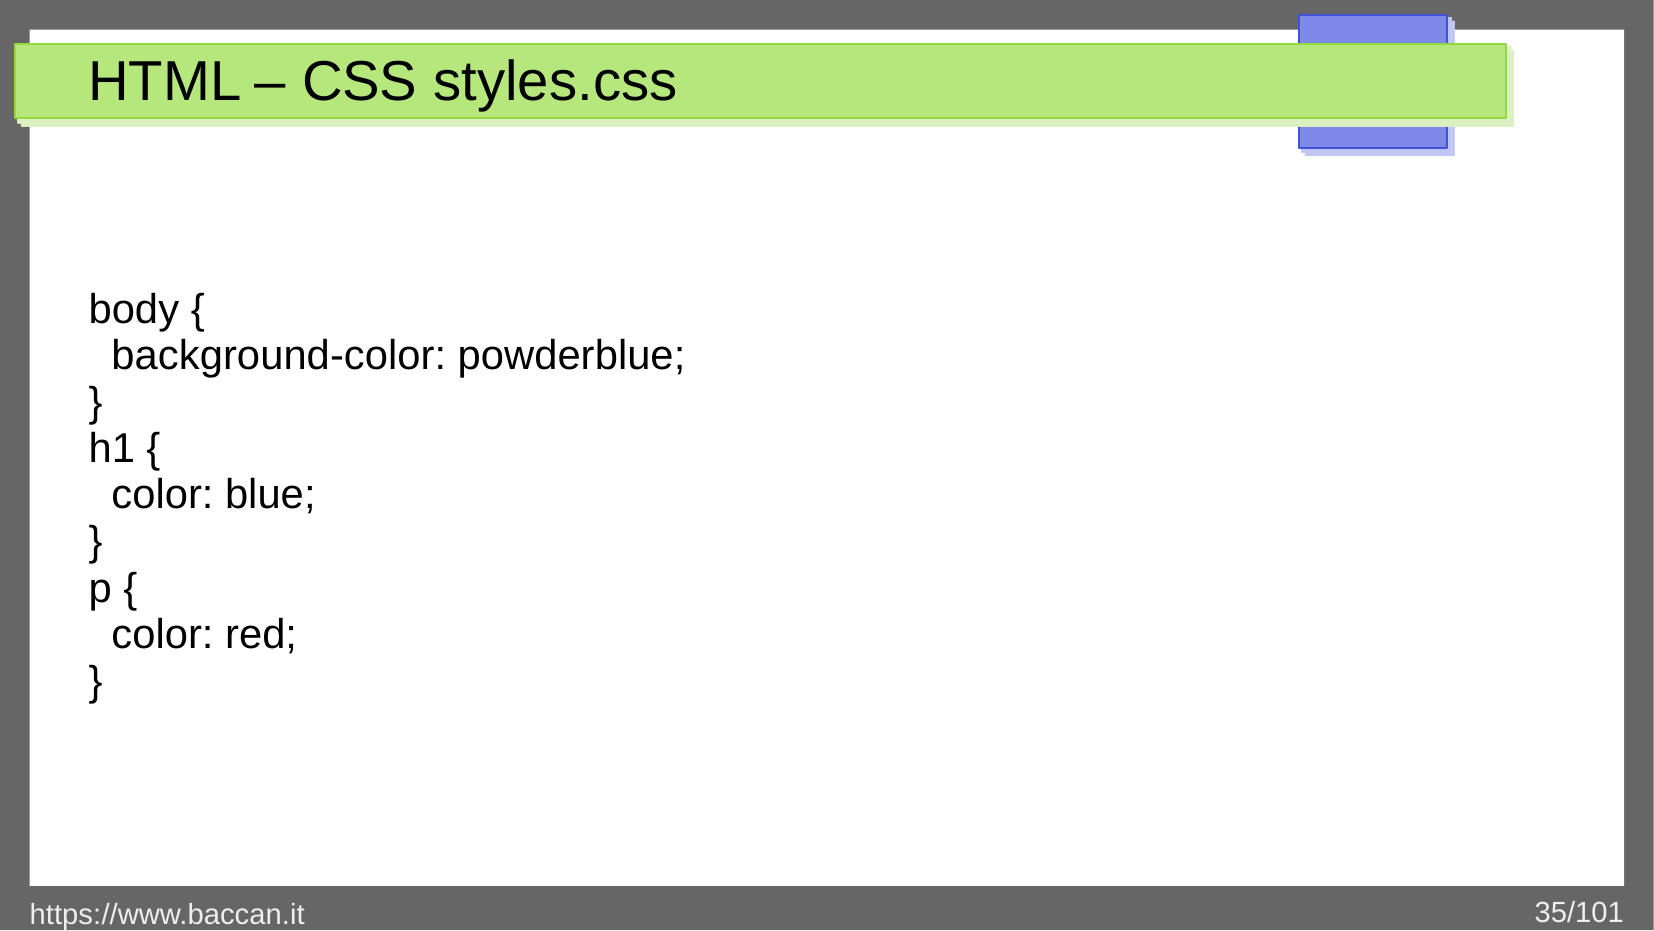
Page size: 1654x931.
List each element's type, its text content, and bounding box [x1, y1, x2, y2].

title HTML – CSS styles.css [88, 44, 1506, 119]
text_box body { background-color: powderblue; } h1 { color: blue; } p { color: red; } [88, 169, 1565, 820]
